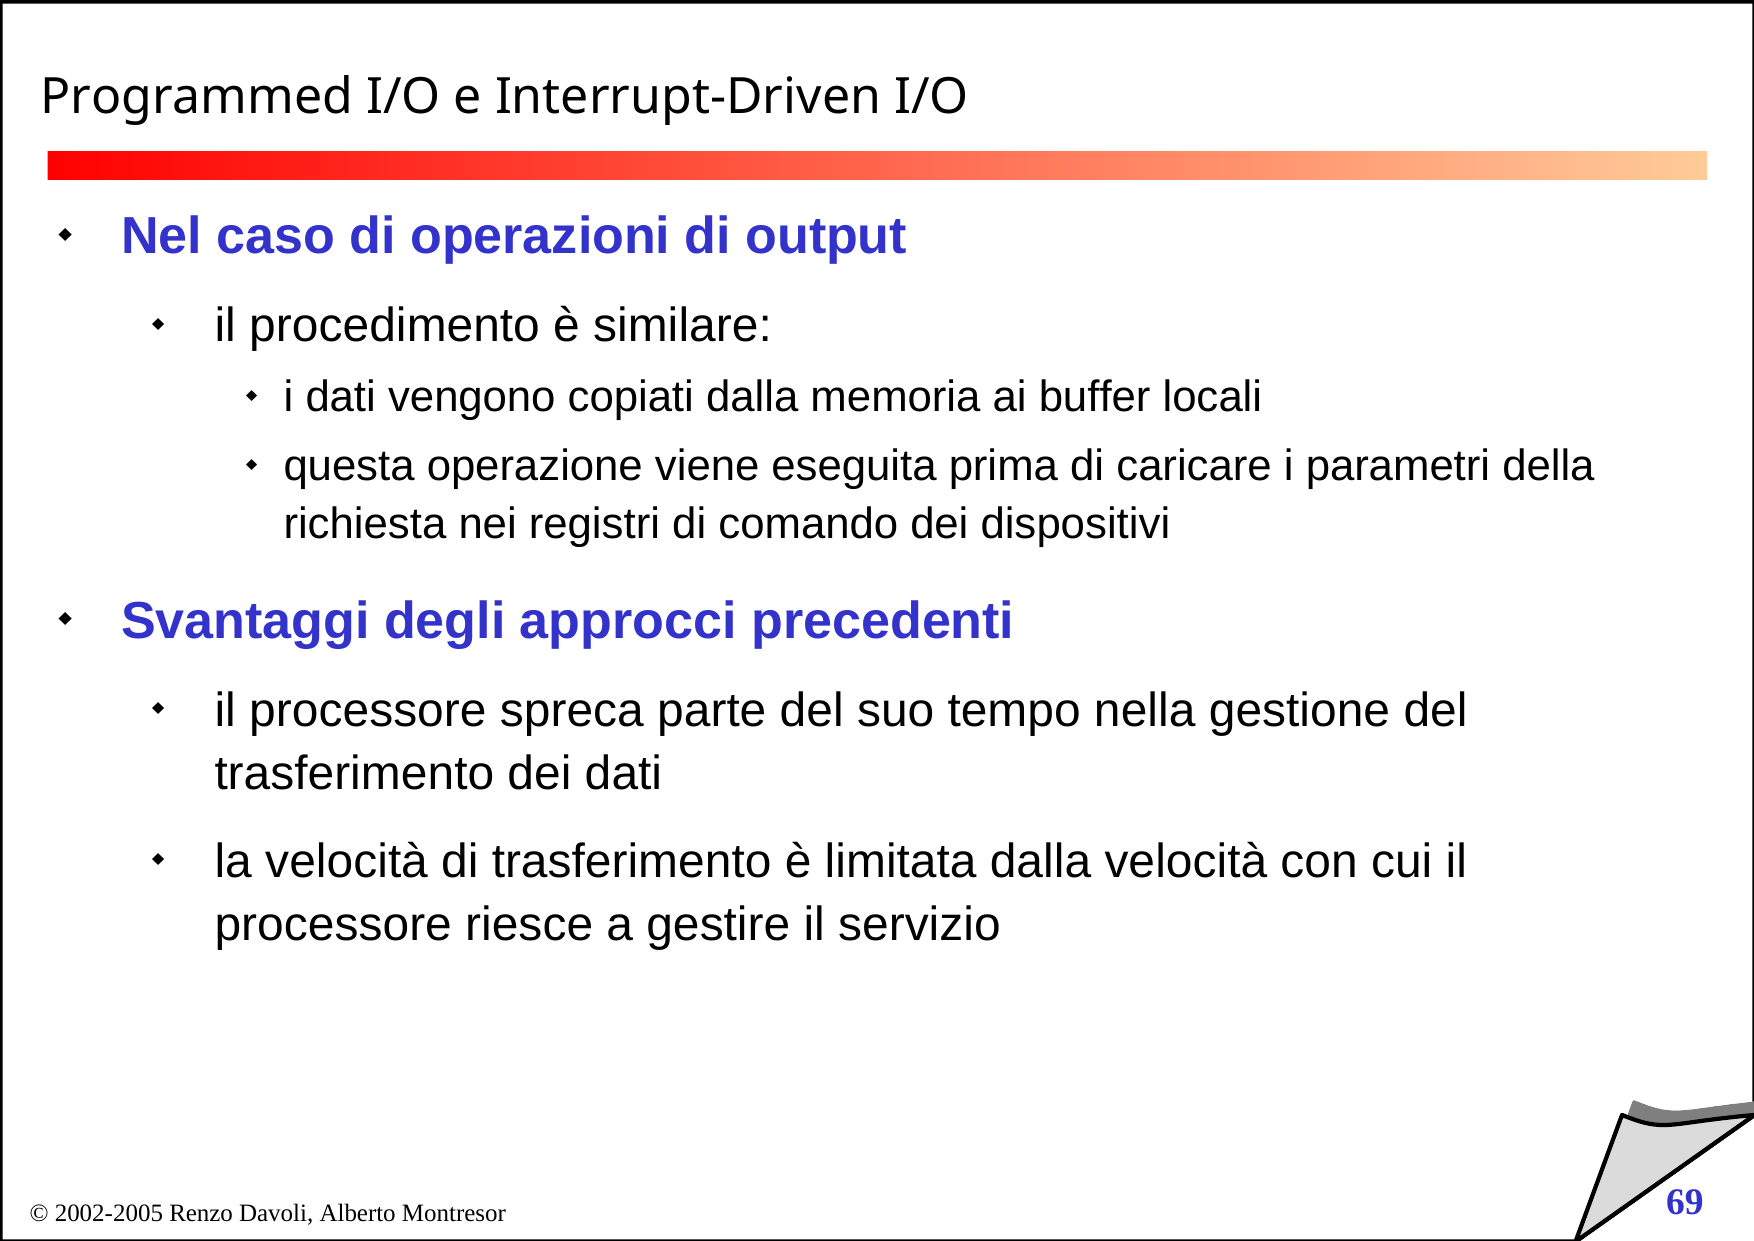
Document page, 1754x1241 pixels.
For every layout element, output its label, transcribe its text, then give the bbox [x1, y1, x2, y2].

title Programmed I/O e Interrupt-Driven I/O [40, 49, 1714, 144]
list Nel caso di operazioni di output il procedimento è similare: i dati vengono copiati dalla memoria ai buffer locali questa operazione viene eseguita prima di caricare i parametri della richiesta nei registri di comando dei dispositivi Svantaggi degli approcci precedenti il processore spreca parte del suo tempo nella gestione del trasferimento dei dati la velocità di trasferimento è limitata dalla velocità con cui il processore riesce a gestire il servizio [58, 206, 1696, 979]
